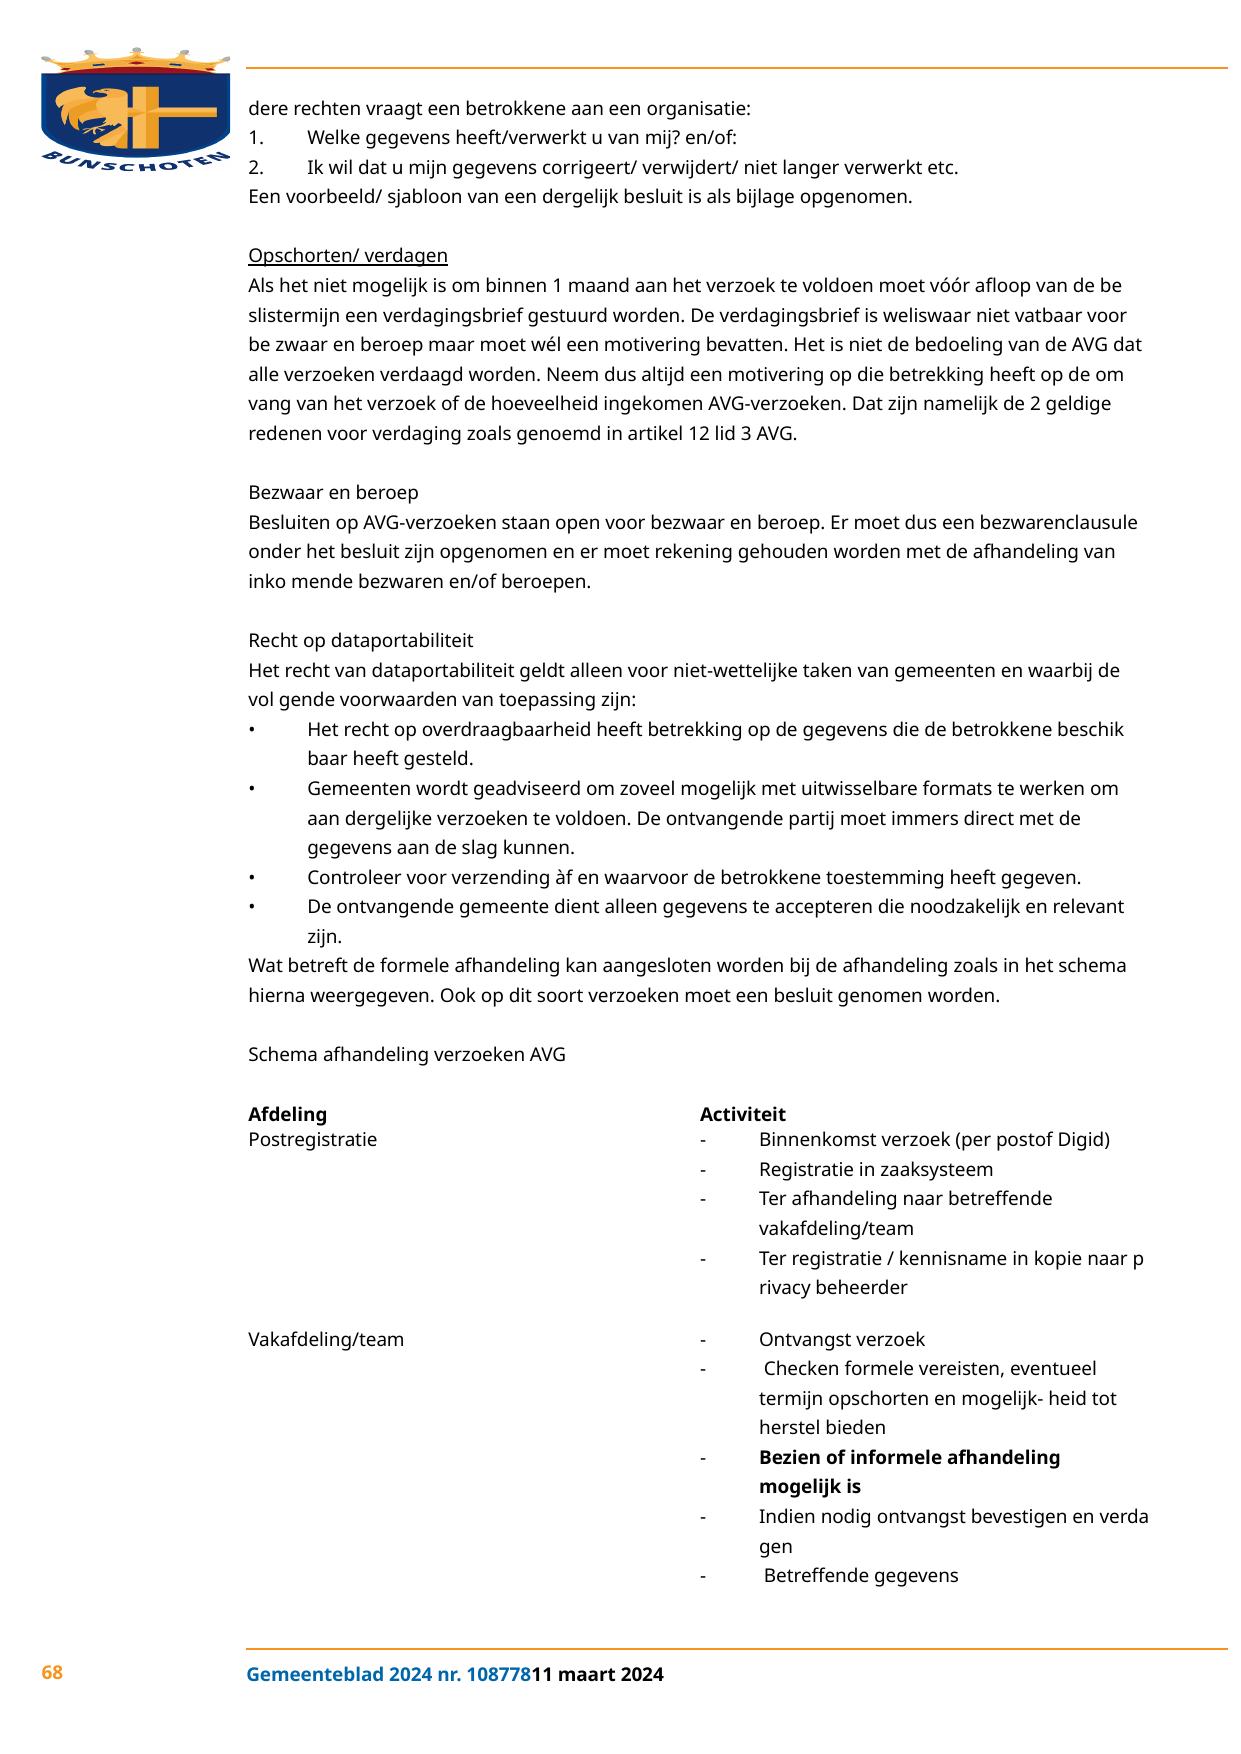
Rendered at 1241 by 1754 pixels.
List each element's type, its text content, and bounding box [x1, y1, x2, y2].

list Controleer voor verzending àf en waarvoor de betrokkene toestemming heeft gegeven. [248, 864, 1152, 890]
table_header Afdeling [248, 1101, 700, 1126]
list Het recht op overdraagbaarheid heeft betrekking op de gegevens die de betrokkene beschik­ baar heeft gesteld. [248, 716, 1152, 771]
text Bezwaar en beroep [248, 479, 1152, 505]
table_cell [248, 1300, 700, 1326]
list De ontvangende gemeente dient alleen gegevens te accepteren die noodzakelijk en relevant zijn. [248, 893, 1152, 949]
table_cell Postregistratie [248, 1126, 700, 1300]
text Besluiten op AVG-verzoeken staan open voor bezwaar en beroep. Er moet dus een bezwarenclausule onder het besluit zijn opgenomen en er moet rekening gehouden worden met de afhandeling van inko­ mende bezwaren en/of beroepen. [248, 509, 1152, 594]
picture [41, 47, 231, 172]
list Gemeenten wordt geadviseerd om zoveel mogelijk met uitwisselbare formats te werken om aan dergelijke verzoeken te voldoen. De ontvangende partij moet immers direct met de gegevens aan de slag kunnen. [248, 775, 1152, 860]
text Opschorten/ verdagen [248, 243, 1152, 268]
text Schema afhandeling verzoeken AVG [248, 1041, 1152, 1067]
table_header Activiteit [700, 1101, 1152, 1126]
table_cell Ontvangst verzoek Checken formele vereisten, eventueel termijn opschorten en mogelijk- heid tot herstel bieden Bezien of informele afhandeling mogelijk is Indien nodig ontvangst bevestigen en verdagen Betreffende gegevens [700, 1326, 1152, 1588]
table_cell Binnenkomst verzoek (per postof Digid) Registratie in zaaksysteem Ter afhandeling naar betreffende vakafdeling/team Ter registratie / kennisname in kopie naar privacy beheerder [700, 1126, 1152, 1300]
text dere rechten vraagt een betrokkene aan een organisatie: [248, 95, 1152, 121]
text Wat betreft de formele afhandeling kan aangesloten worden bij de afhandeling zoals in het schema hierna weergegeven. Ook op dit soort verzoeken moet een besluit genomen worden. [248, 953, 1152, 1008]
list Welke gegevens heeft/verwerkt u van mij? en/of: [248, 124, 1152, 150]
table_cell [700, 1300, 1152, 1326]
text Het recht van dataportabiliteit geldt alleen voor niet-wettelijke taken van gemeenten en waarbij de vol­ gende voorwaarden van toepassing zijn: [248, 657, 1152, 712]
text Als het niet mogelijk is om binnen 1 maand aan het verzoek te voldoen moet vóór afloop van de be­ slistermijn een verdagingsbrief gestuurd worden. De verdagingsbrief is weliswaar niet vatbaar voor be­ zwaar en beroep maar moet wél een motivering bevatten. Het is niet de bedoeling van de AVG dat alle verzoeken verdaagd worden. Neem dus altijd een motivering op die betrekking heeft op de om­ vang van het verzoek of de hoeveelheid ingekomen AVG-verzoeken. Dat zijn namelijk de 2 geldige redenen voor verdaging zoals genoemd in artikel 12 lid 3 AVG. [248, 272, 1152, 446]
table_cell Vakafdeling/team [248, 1326, 700, 1588]
text Recht op dataportabiliteit [248, 627, 1152, 653]
list Ik wil dat u mijn gegevens corrigeert/ verwijdert/ niet langer verwerkt etc. [248, 154, 1152, 180]
text Een voorbeeld/ sjabloon van een dergelijk besluit is als bijlage opgenomen. [248, 183, 1152, 209]
